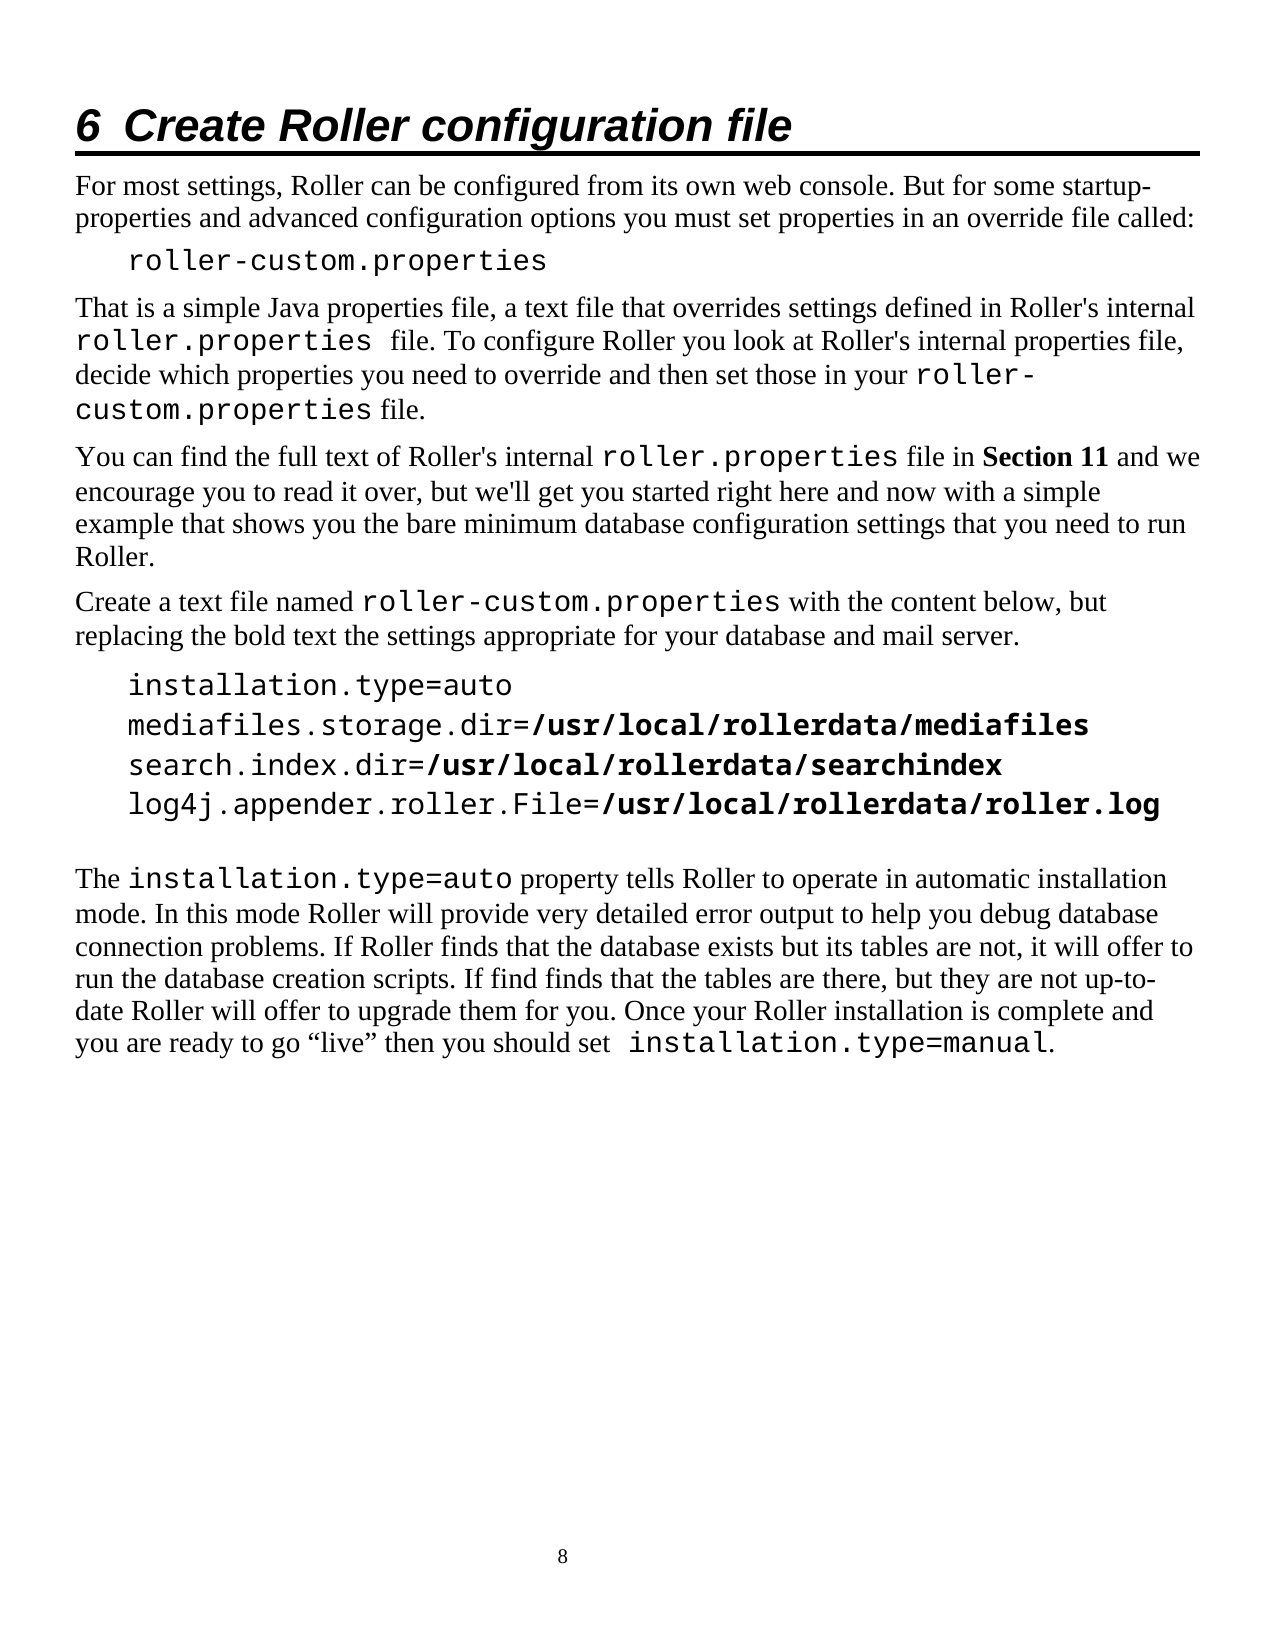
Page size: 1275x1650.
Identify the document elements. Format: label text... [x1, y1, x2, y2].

text roller-custom.properties [75, 246, 1200, 279]
text The installation.type=auto property tells Roller to operate in automatic installation mode. In this mode Roller will provide very detailed error output to help you debug database connection problems. If Roller finds that the database exists but its tables are not, it will offer to run the database creation scripts. If find finds that the tables are there, but they are not up-to-date Roller will offer to upgrade them for you. Once your Roller installation is complete and you are ready to go “live” then you should set installation.type=manual. [75, 863, 1200, 1062]
text log4j.appender.roller.File=/usr/local/rollerdata/roller.log [75, 783, 1200, 823]
text Create a text file named roller-custom.properties with the content below, but replacing the bold text the settings appropriate for your database and mail server. [75, 585, 1200, 652]
text mediafiles.storage.dir=/usr/local/rollerdata/mediafiles [75, 704, 1200, 744]
subtitle Create Roller configuration file [75, 100, 1200, 151]
text For most settings, Roller can be configured from its own web console. But for some startup-properties and advanced configuration options you must set properties in an override file called: [75, 169, 1200, 233]
text installation.type=auto [75, 664, 1200, 704]
text You can find the full text of Roller's internal roller.properties file in Section 11 and we encourage you to read it over, but we'll get you started right here and now with a simple example that shows you the bare minimum database configuration settings that you need to run Roller. [75, 441, 1200, 572]
text search.index.dir=/usr/local/rollerdata/searchindex [75, 744, 1200, 783]
text That is a simple Java properties file, a text file that overrides settings defined in Roller's internal roller.properties file. To configure Roller you look at Roller's internal properties file, decide which properties you need to override and then set those in your roller-custom.properties file. [75, 292, 1200, 428]
